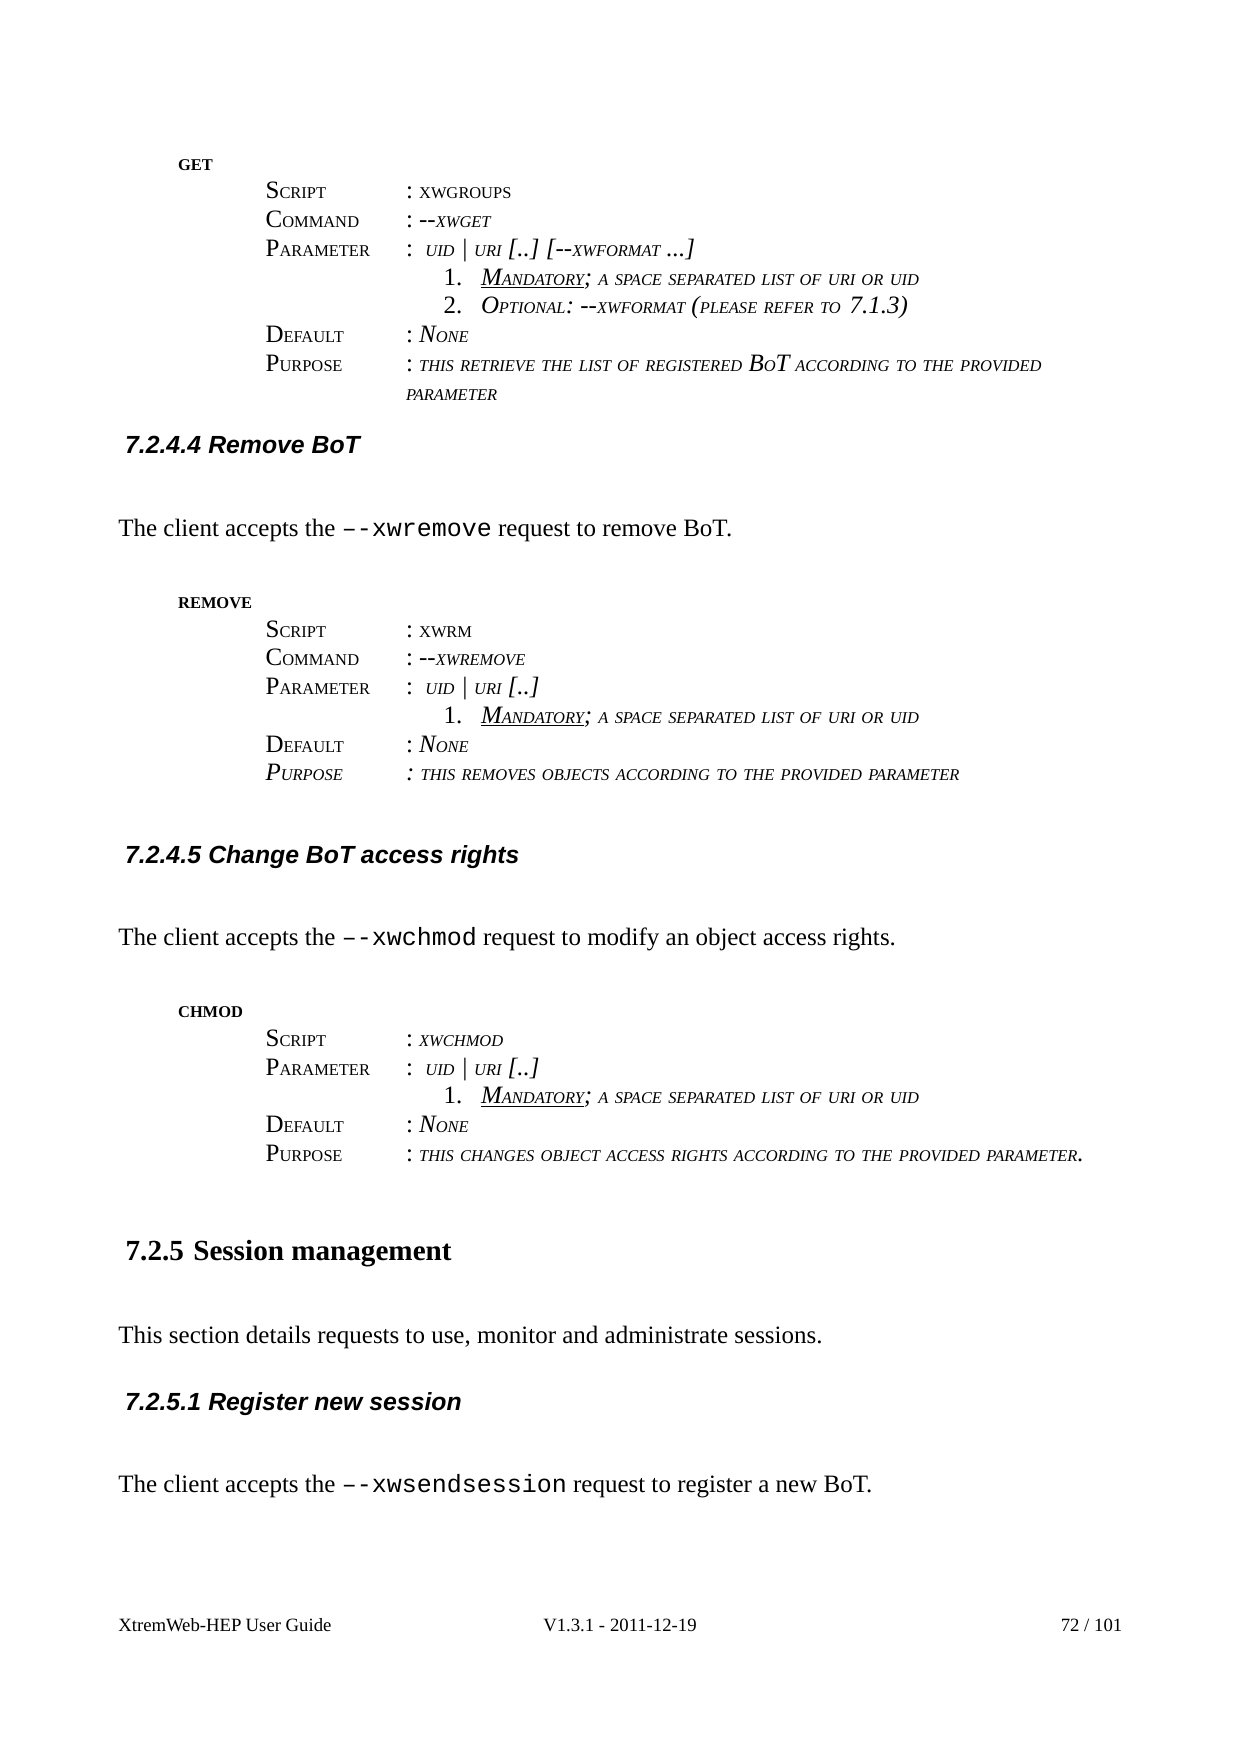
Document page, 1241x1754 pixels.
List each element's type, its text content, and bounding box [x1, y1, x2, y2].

list Optional: --xwformat (please refer to 7.1.3) [443, 291, 1122, 319]
text get [178, 147, 1122, 176]
text Purpose : this removes objects according to the provided parameter [265, 757, 1122, 786]
text Purpose : this changes object access rights according to the provided parameter. [265, 1138, 1122, 1167]
text The client accepts the –-xwsendsession request to register a new BoT. [118, 1469, 1122, 1500]
text remove [178, 585, 1122, 614]
text chmod [178, 994, 1122, 1023]
text Default : None [265, 319, 1122, 348]
text The client accepts the –-xwremove request to remove BoT. [118, 513, 1122, 544]
list Mandatory; a space separated list of uri or uid [443, 262, 1122, 291]
list Mandatory; a space separated list of uri or uid [443, 700, 1122, 729]
text Parameter : uid | uri [..] [265, 1052, 1122, 1081]
subtitle Remove BoT [118, 431, 1122, 459]
text Purpose : this retrieve the list of registered BoT according to the provided parameter [265, 348, 1122, 406]
list Mandatory; a space separated list of uri or uid [443, 1081, 1122, 1109]
text This section details requests to use, monitor and administrate sessions. [118, 1320, 1122, 1349]
text Script : xwrm [265, 614, 1122, 642]
subtitle Register new session [118, 1387, 1122, 1415]
text Parameter : uid | uri [..] [--xwformat ...] [265, 233, 1122, 262]
text Script : xwchmod [265, 1023, 1122, 1052]
text Default : None [265, 1109, 1122, 1138]
text Command : --xwget [265, 204, 1122, 233]
text The client accepts the –-xwchmod request to modify an object access rights. [118, 922, 1122, 953]
text Parameter : uid | uri [..] [265, 671, 1122, 700]
text Script : xwgroups [265, 176, 1122, 204]
subtitle Session management [118, 1233, 1122, 1267]
subtitle Change BoT access rights [118, 840, 1122, 868]
text Command : --xwremove [265, 642, 1122, 671]
text Default : None [265, 729, 1122, 757]
